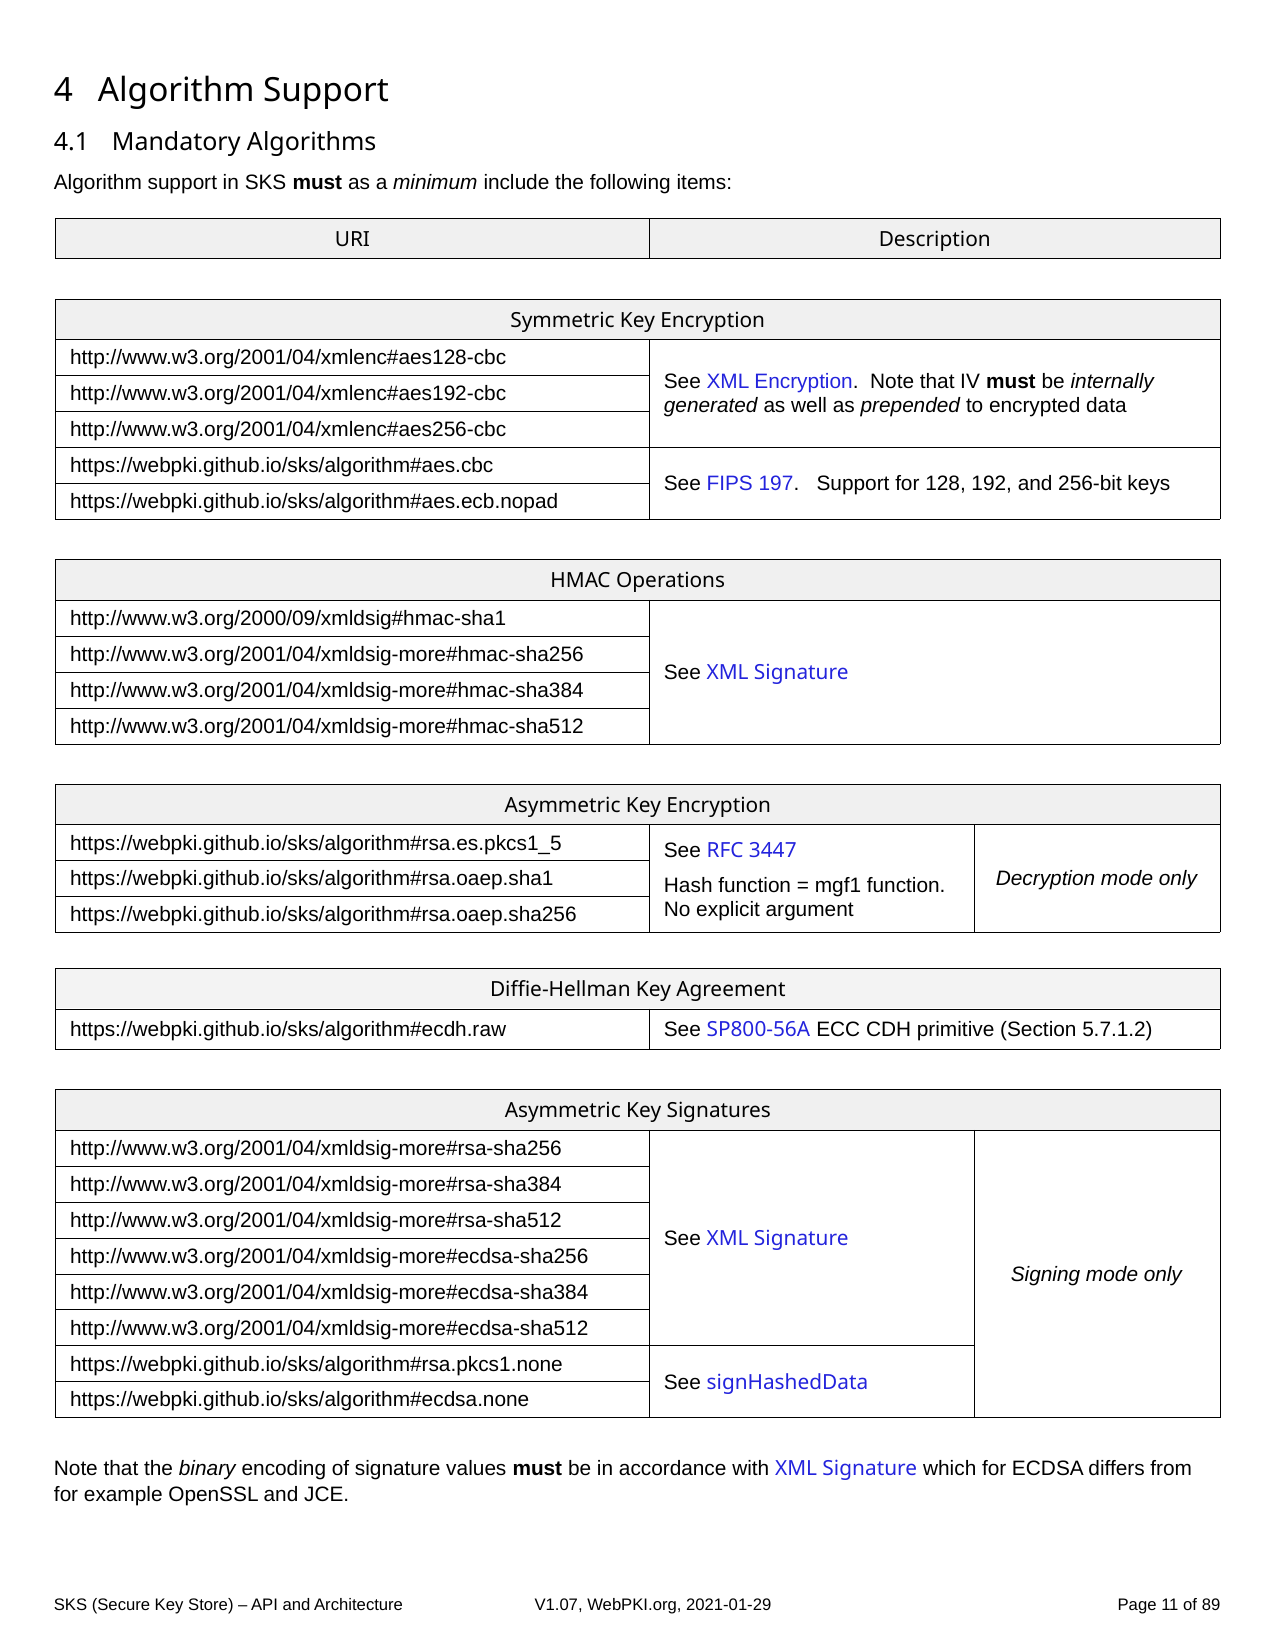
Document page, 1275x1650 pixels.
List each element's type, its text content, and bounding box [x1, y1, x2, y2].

subtitle Algorithm Support [54, 66, 1221, 111]
table_cell [55, 933, 1220, 968]
table_cell https://webpki.github.io/sks/algorithm#rsa.pkcs1.none [56, 1346, 649, 1381]
table_cell http://www.w3.org/2001/04/xmldsig-more#hmac-sha512 [56, 709, 649, 743]
table_cell http://www.w3.org/2001/04/xmlenc#aes128-cbc [56, 340, 649, 375]
table_cell See RFC 3447 Hash function = mgf1 function. No explicit argument [650, 825, 974, 932]
table_cell https://webpki.github.io/sks/algorithm#aes.cbc [56, 448, 649, 483]
table_cell Decryption mode only [975, 825, 1220, 932]
table_cell Asymmetric Key Encryption [56, 785, 1220, 824]
table_cell See XML Signature [650, 601, 1220, 743]
table_cell Symmetric Key Encryption [56, 300, 1220, 339]
table_cell http://www.w3.org/2001/04/xmldsig-more#ecdsa-sha384 [56, 1275, 649, 1309]
table_cell See XML Encryption. Note that IV must be internally generated as well as prepended to encrypted data [650, 340, 1220, 447]
table_cell See FIPS 197. Support for 128, 192, and 256-bit keys [650, 448, 1220, 519]
table_cell See XML Signature [650, 1131, 974, 1345]
table_cell Diffie-Hellman Key Agreement [56, 969, 1220, 1008]
table_cell https://webpki.github.io/sks/algorithm#ecdsa.none [56, 1382, 649, 1417]
table_cell [55, 520, 1220, 559]
text Algorithm support in SKS must as a minimum include the following items: [54, 170, 1221, 218]
table_cell Signing mode only [975, 1131, 1220, 1417]
table_header Description [650, 219, 1220, 258]
table_cell [55, 1050, 1220, 1089]
table_cell http://www.w3.org/2000/09/xmldsig#hmac-sha1 [56, 601, 649, 636]
table_cell https://webpki.github.io/sks/algorithm#rsa.oaep.sha256 [56, 897, 649, 932]
table_cell https://webpki.github.io/sks/algorithm#rsa.oaep.sha1 [56, 861, 649, 896]
table_cell [55, 745, 1220, 784]
text Note that the binary encoding of signature values must be in accordance with XML Signature which for ECDSA differs from for example OpenSSL and JCE. [54, 1453, 1221, 1505]
table_cell http://www.w3.org/2001/04/xmlenc#aes256-cbc [56, 412, 649, 447]
table_cell HMAC Operations [56, 560, 1220, 600]
table_cell https://webpki.github.io/sks/algorithm#ecdh.raw [56, 1010, 649, 1049]
table_cell https://webpki.github.io/sks/algorithm#aes.ecb.nopad [56, 484, 649, 519]
table_cell https://webpki.github.io/sks/algorithm#rsa.es.pkcs1_5 [56, 825, 649, 860]
table_cell See signHashedData [650, 1346, 974, 1417]
table_cell http://www.w3.org/2001/04/xmldsig-more#hmac-sha384 [56, 673, 649, 707]
table_cell Asymmetric Key Signatures [56, 1090, 1220, 1130]
table_cell http://www.w3.org/2001/04/xmldsig-more#rsa-sha256 [56, 1131, 649, 1166]
table_cell http://www.w3.org/2001/04/xmldsig-more#ecdsa-sha512 [56, 1310, 649, 1345]
table_cell http://www.w3.org/2001/04/xmldsig-more#rsa-sha384 [56, 1167, 649, 1202]
table_cell http://www.w3.org/2001/04/xmldsig-more#ecdsa-sha256 [56, 1239, 649, 1273]
table_cell http://www.w3.org/2001/04/xmldsig-more#rsa-sha512 [56, 1203, 649, 1237]
table_cell http://www.w3.org/2001/04/xmldsig-more#hmac-sha256 [56, 637, 649, 672]
table_cell See SP800-56A ECC CDH primitive (Section 5.7.1.2) [650, 1010, 1220, 1049]
table_cell [55, 259, 1220, 299]
subtitle Mandatory Algorithms [54, 123, 1221, 158]
table_header URI [56, 219, 649, 258]
table_cell http://www.w3.org/2001/04/xmlenc#aes192-cbc [56, 376, 649, 411]
